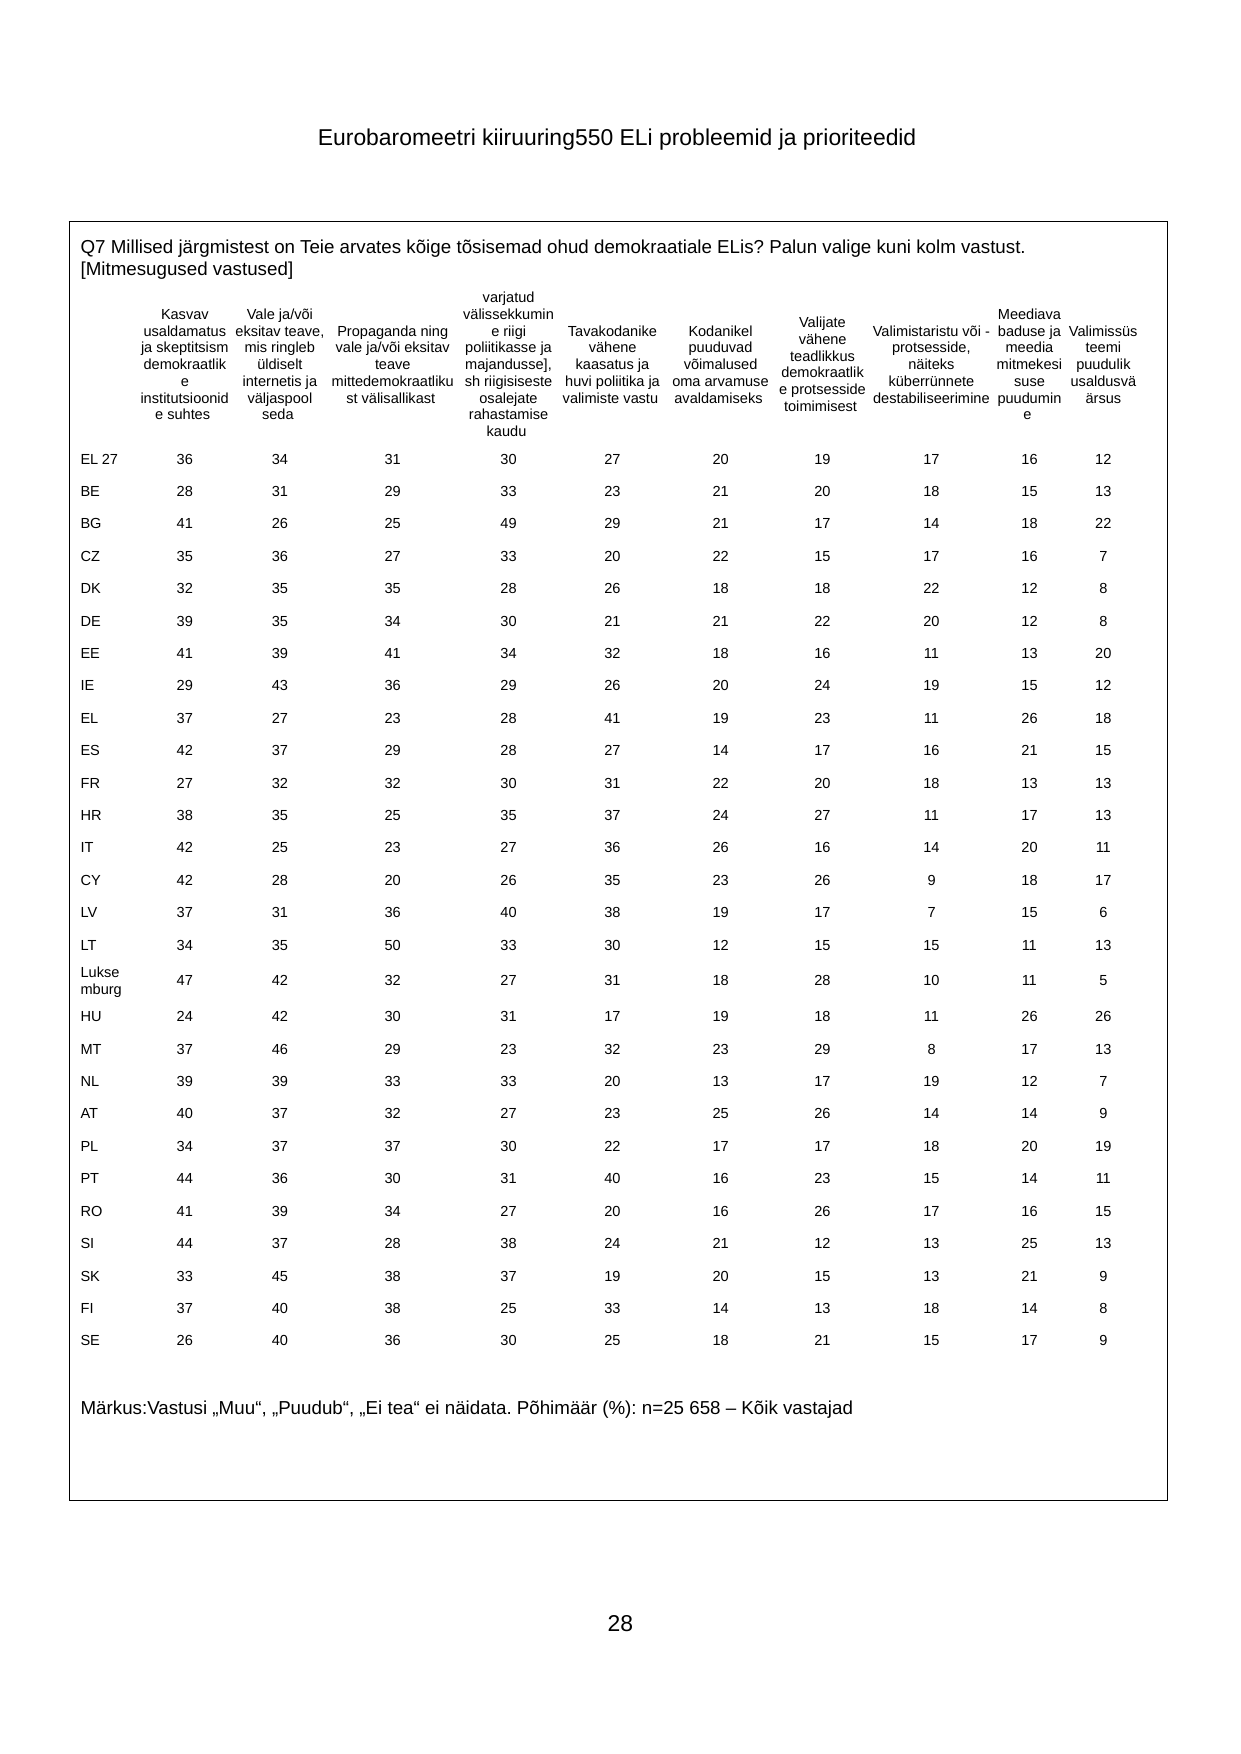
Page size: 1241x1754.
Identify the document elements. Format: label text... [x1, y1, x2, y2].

table_cell 26 [559, 572, 666, 604]
table_cell 41 [559, 702, 666, 734]
table_cell 23 [328, 831, 458, 864]
table_cell 37 [328, 1130, 458, 1162]
table_cell 15 [870, 1162, 993, 1194]
table_cell 30 [328, 1000, 458, 1033]
table_cell CY [78, 864, 129, 896]
table_cell 26 [775, 864, 869, 896]
table_cell 40 [137, 1098, 232, 1130]
table_cell 12 [1066, 443, 1141, 475]
table_cell 35 [232, 799, 327, 831]
table_cell 20 [993, 831, 1066, 864]
table_cell 41 [328, 637, 458, 669]
table_cell 41 [137, 1195, 232, 1227]
table_cell 20 [666, 669, 775, 702]
table_cell 13 [1066, 766, 1141, 799]
table_cell DK [78, 572, 129, 604]
table_cell [130, 929, 137, 961]
table_cell PT [78, 1162, 129, 1194]
table_cell 31 [232, 896, 327, 928]
table_cell IE [78, 669, 129, 702]
table_cell 14 [666, 1292, 775, 1324]
table_cell 19 [559, 1259, 666, 1292]
table_cell 26 [666, 831, 775, 864]
table_cell [130, 702, 137, 734]
table_cell 25 [666, 1098, 775, 1130]
table_cell 29 [328, 734, 458, 766]
table_cell 12 [993, 572, 1066, 604]
table_cell 31 [328, 443, 458, 475]
table_cell MT [78, 1033, 129, 1065]
table_cell 21 [666, 475, 775, 507]
table_cell 8 [1066, 572, 1141, 604]
table_cell 13 [1066, 1227, 1141, 1259]
table_cell 23 [458, 1033, 559, 1065]
table_cell 8 [870, 1033, 993, 1065]
table_cell 14 [870, 831, 993, 864]
table_cell 25 [993, 1227, 1066, 1259]
table_cell 23 [775, 702, 869, 734]
table_cell [78, 286, 129, 442]
table_cell DE [78, 605, 129, 637]
table_cell 44 [137, 1162, 232, 1194]
table_cell 16 [775, 831, 869, 864]
table_cell 35 [232, 605, 327, 637]
table_cell 30 [458, 1324, 559, 1357]
table_cell 25 [559, 1324, 666, 1357]
table_cell 27 [458, 1098, 559, 1130]
table_cell 18 [1066, 702, 1141, 734]
table_cell 15 [993, 475, 1066, 507]
table_cell 26 [775, 1195, 869, 1227]
table_cell 8 [1066, 1292, 1141, 1324]
table_cell 25 [458, 1292, 559, 1324]
table_cell 37 [137, 702, 232, 734]
table_cell 41 [137, 507, 232, 540]
table_cell 29 [775, 1033, 869, 1065]
table_cell EE [78, 637, 129, 669]
table_cell 14 [870, 507, 993, 540]
table_cell 42 [137, 734, 232, 766]
table_cell 30 [458, 766, 559, 799]
table_cell 23 [559, 475, 666, 507]
table_cell 18 [870, 766, 993, 799]
table_cell 23 [328, 702, 458, 734]
table_cell HR [78, 799, 129, 831]
table_cell 24 [137, 1000, 232, 1033]
table_cell 36 [559, 831, 666, 864]
table_cell 22 [559, 1130, 666, 1162]
table_cell 22 [775, 605, 869, 637]
table_cell 19 [666, 1000, 775, 1033]
table_cell 21 [559, 605, 666, 637]
table_cell 26 [137, 1324, 232, 1357]
table_cell AT [78, 1098, 129, 1130]
table_cell 9 [1066, 1324, 1141, 1357]
table_cell [130, 1000, 137, 1033]
table_cell 28 [137, 475, 232, 507]
table_cell 14 [993, 1292, 1066, 1324]
table_cell 35 [328, 572, 458, 604]
table_cell [130, 443, 137, 475]
table_cell 24 [559, 1227, 666, 1259]
table_cell 31 [458, 1000, 559, 1033]
table_cell 29 [458, 669, 559, 702]
table_cell 31 [559, 766, 666, 799]
table_cell 18 [993, 507, 1066, 540]
table_cell 27 [458, 961, 559, 1000]
table_cell 20 [775, 766, 869, 799]
table_cell 23 [666, 1033, 775, 1065]
table_cell [130, 799, 137, 831]
table_cell [130, 1162, 137, 1194]
table_cell Kasvav usaldamatus ja skeptitsism demokraatlike institutsioonide suhtes [137, 286, 232, 442]
table_cell 26 [458, 864, 559, 896]
table_cell 22 [870, 572, 993, 604]
table_cell [130, 637, 137, 669]
table_cell 12 [993, 605, 1066, 637]
table_cell 38 [559, 896, 666, 928]
table_cell 18 [870, 1292, 993, 1324]
table_cell 40 [232, 1324, 327, 1357]
table_cell 49 [458, 507, 559, 540]
table_cell 27 [559, 443, 666, 475]
table_cell 33 [137, 1259, 232, 1292]
table_cell 16 [993, 1195, 1066, 1227]
table_cell [130, 1195, 137, 1227]
table_cell 30 [458, 1130, 559, 1162]
table_cell [130, 605, 137, 637]
table_cell [130, 1259, 137, 1292]
table_cell 18 [666, 572, 775, 604]
table_cell 13 [775, 1292, 869, 1324]
table_cell 21 [666, 1227, 775, 1259]
table_cell 20 [559, 540, 666, 572]
table_cell PL [78, 1130, 129, 1162]
table_cell Luksemburg [78, 961, 129, 1000]
table_cell 27 [137, 766, 232, 799]
table_cell 37 [559, 799, 666, 831]
table_cell Tavakodanike vähene kaasatus ja huvi poliitika ja valimiste vastu [559, 286, 666, 442]
table_cell [130, 669, 137, 702]
table_cell 39 [232, 637, 327, 669]
table_cell 7 [870, 896, 993, 928]
table_cell 37 [232, 734, 327, 766]
table_cell 20 [666, 443, 775, 475]
table_cell 34 [137, 929, 232, 961]
table_cell 29 [328, 475, 458, 507]
table_cell 39 [232, 1065, 327, 1097]
table_cell 46 [232, 1033, 327, 1065]
table_cell 18 [775, 572, 869, 604]
table_cell [130, 1324, 137, 1357]
table_cell 38 [458, 1227, 559, 1259]
table_cell 39 [232, 1195, 327, 1227]
table_cell 29 [328, 1033, 458, 1065]
table_cell 32 [328, 1098, 458, 1130]
table_cell varjatud välissekkumine riigi poliitikasse ja majandusse], sh riigisiseste osalejate rahastamise kaudu [458, 286, 559, 442]
table_cell 11 [870, 1000, 993, 1033]
table_cell 28 [232, 864, 327, 896]
table_cell 37 [232, 1130, 327, 1162]
table_cell 18 [775, 1000, 869, 1033]
table_cell 36 [328, 896, 458, 928]
table_cell 34 [137, 1130, 232, 1162]
table_cell 11 [1066, 1162, 1141, 1194]
table_cell 27 [232, 702, 327, 734]
table_cell 13 [993, 637, 1066, 669]
table_cell 50 [328, 929, 458, 961]
table_cell FR [78, 766, 129, 799]
table_cell BG [78, 507, 129, 540]
table_cell 35 [559, 864, 666, 896]
table_cell [130, 507, 137, 540]
table_cell 20 [666, 1259, 775, 1292]
table_cell IT [78, 831, 129, 864]
table_cell EL 27 [78, 443, 129, 475]
table_cell 34 [328, 1195, 458, 1227]
table_cell 22 [666, 766, 775, 799]
table_cell 27 [559, 734, 666, 766]
table_cell 23 [775, 1162, 869, 1194]
table_cell 15 [775, 540, 869, 572]
table_cell 27 [458, 1195, 559, 1227]
table_cell FI [78, 1292, 129, 1324]
table_cell SI [78, 1227, 129, 1259]
table_cell 15 [993, 896, 1066, 928]
table_cell 41 [137, 637, 232, 669]
table_cell 14 [993, 1162, 1066, 1194]
table_cell 35 [137, 540, 232, 572]
table_cell 33 [328, 1065, 458, 1097]
table_cell 34 [232, 443, 327, 475]
table_cell 15 [775, 1259, 869, 1292]
table_cell 13 [1066, 475, 1141, 507]
table_cell 33 [458, 540, 559, 572]
table_cell 21 [666, 507, 775, 540]
table_cell 42 [232, 961, 327, 1000]
table_cell 18 [666, 637, 775, 669]
table_cell ES [78, 734, 129, 766]
table_cell 36 [328, 1324, 458, 1357]
table_cell 33 [458, 929, 559, 961]
table_cell 36 [232, 1162, 327, 1194]
table_cell 16 [993, 443, 1066, 475]
table_cell 38 [328, 1292, 458, 1324]
table_cell 15 [775, 929, 869, 961]
table_cell 23 [559, 1098, 666, 1130]
table_cell 29 [137, 669, 232, 702]
table_cell 15 [870, 1324, 993, 1357]
table_cell 26 [1066, 1000, 1141, 1033]
table_cell 12 [993, 1065, 1066, 1097]
table_cell Vale ja/või eksitav teave, mis ringleb üldiselt internetis ja väljaspool seda [232, 286, 327, 442]
table_cell [130, 572, 137, 604]
table_cell 29 [559, 507, 666, 540]
table_cell 17 [993, 1033, 1066, 1065]
table_cell 7 [1066, 1065, 1141, 1097]
table_cell 12 [666, 929, 775, 961]
table_cell 8 [1066, 605, 1141, 637]
table_cell 35 [232, 572, 327, 604]
table_cell EL [78, 702, 129, 734]
table_cell 27 [775, 799, 869, 831]
table_cell 11 [1066, 831, 1141, 864]
table_cell RO [78, 1195, 129, 1227]
table_cell 28 [458, 572, 559, 604]
table_cell 11 [993, 929, 1066, 961]
table_cell 15 [1066, 734, 1141, 766]
table_cell 37 [137, 1292, 232, 1324]
table_cell 33 [458, 1065, 559, 1097]
table_cell 42 [137, 831, 232, 864]
table_cell [130, 896, 137, 928]
table_cell 36 [137, 443, 232, 475]
table_cell 17 [870, 1195, 993, 1227]
table_cell 28 [775, 961, 869, 1000]
table_cell 13 [1066, 1033, 1141, 1065]
table_cell 31 [458, 1162, 559, 1194]
table_cell 12 [1066, 669, 1141, 702]
table_cell 33 [559, 1292, 666, 1324]
table_cell 9 [1066, 1098, 1141, 1130]
table_cell LT [78, 929, 129, 961]
table_cell 21 [993, 1259, 1066, 1292]
table_cell 47 [137, 961, 232, 1000]
table_cell 26 [559, 669, 666, 702]
table_cell 44 [137, 1227, 232, 1259]
table_cell 20 [775, 475, 869, 507]
table_cell 38 [137, 799, 232, 831]
table_cell 32 [559, 1033, 666, 1065]
table_cell Meediavabaduse ja meedia mitmekesisuse puudumine [993, 286, 1066, 442]
table_cell [130, 475, 137, 507]
table_cell 32 [137, 572, 232, 604]
table_cell 17 [870, 443, 993, 475]
table_cell 28 [458, 702, 559, 734]
table_cell 26 [993, 702, 1066, 734]
table_cell 18 [993, 864, 1066, 896]
table_cell BE [78, 475, 129, 507]
table_cell 20 [1066, 637, 1141, 669]
table_cell 13 [1066, 929, 1141, 961]
table_cell 35 [458, 799, 559, 831]
table_cell 16 [775, 637, 869, 669]
table_cell 37 [458, 1259, 559, 1292]
table_cell 15 [1066, 1195, 1141, 1227]
table_cell 20 [559, 1065, 666, 1097]
table_cell 19 [666, 702, 775, 734]
table_cell Valimissüsteemi puudulik usaldusväärsus [1066, 286, 1141, 442]
table_cell 22 [666, 540, 775, 572]
table_cell 22 [1066, 507, 1141, 540]
table_cell 36 [328, 669, 458, 702]
table_cell 17 [1066, 864, 1141, 896]
table_cell 13 [1066, 799, 1141, 831]
table_cell 11 [993, 961, 1066, 1000]
table_cell 16 [666, 1195, 775, 1227]
table_cell 37 [137, 896, 232, 928]
table_cell 16 [993, 540, 1066, 572]
table_cell Märkus:Vastusi „Muu“, „Puudub“, „Ei tea“ ei näidata. Põhimäär (%): n=25 658 – Kõik vastajad [78, 1357, 1141, 1459]
table_cell 13 [666, 1065, 775, 1097]
table_cell 28 [328, 1227, 458, 1259]
table_cell 32 [232, 766, 327, 799]
table_cell 39 [137, 1065, 232, 1097]
table_cell 25 [232, 831, 327, 864]
table_cell 17 [775, 1130, 869, 1162]
table_cell [130, 1130, 137, 1162]
table_cell HU [78, 1000, 129, 1033]
table_cell 34 [458, 637, 559, 669]
table_cell 31 [232, 475, 327, 507]
table_cell 15 [993, 669, 1066, 702]
table_cell 26 [775, 1098, 869, 1130]
table_cell [130, 1065, 137, 1097]
table_cell 20 [993, 1130, 1066, 1162]
table_cell 21 [775, 1324, 869, 1357]
table_cell 14 [993, 1098, 1066, 1130]
table_cell 18 [666, 961, 775, 1000]
table_cell 33 [458, 475, 559, 507]
table_cell 5 [1066, 961, 1141, 1000]
table_cell [130, 831, 137, 864]
table_cell 13 [870, 1227, 993, 1259]
table_cell 9 [870, 864, 993, 896]
table_cell 13 [870, 1259, 993, 1292]
table_cell 35 [232, 929, 327, 961]
table_cell 18 [870, 1130, 993, 1162]
table_cell 30 [328, 1162, 458, 1194]
table_cell 31 [559, 961, 666, 1000]
table_cell 24 [666, 799, 775, 831]
table_cell 42 [137, 864, 232, 896]
table_cell 26 [232, 507, 327, 540]
table_cell 6 [1066, 896, 1141, 928]
table_cell 20 [328, 864, 458, 896]
table_cell 30 [559, 929, 666, 961]
table_cell CZ [78, 540, 129, 572]
table_cell 32 [328, 961, 458, 1000]
table_cell 34 [328, 605, 458, 637]
table_cell Kodanikel puuduvad võimalused oma arvamuse avaldamiseks [666, 286, 775, 442]
table_cell 21 [666, 605, 775, 637]
table_cell 20 [559, 1195, 666, 1227]
table_cell 11 [870, 702, 993, 734]
table_cell 17 [870, 540, 993, 572]
table_cell 32 [559, 637, 666, 669]
table_cell 17 [775, 507, 869, 540]
table_cell SE [78, 1324, 129, 1357]
table_cell 16 [870, 734, 993, 766]
table_cell 17 [775, 1065, 869, 1097]
table_cell 42 [232, 1000, 327, 1033]
table_cell Propaganda ning vale ja/või eksitav teave mittedemokraatlikust välisallikast [328, 286, 458, 442]
table_cell NL [78, 1065, 129, 1097]
table_cell 37 [232, 1227, 327, 1259]
table_cell 40 [559, 1162, 666, 1194]
table_cell Valimistaristu või -protsesside, näiteks küberrünnete destabiliseerimine [870, 286, 993, 442]
table_cell 17 [666, 1130, 775, 1162]
table_cell 17 [993, 799, 1066, 831]
table_cell 19 [870, 1065, 993, 1097]
table_cell 40 [232, 1292, 327, 1324]
table_cell [130, 1292, 137, 1324]
table_cell 18 [666, 1324, 775, 1357]
table_cell 17 [993, 1324, 1066, 1357]
table_cell 13 [993, 766, 1066, 799]
table_cell 17 [775, 734, 869, 766]
table_cell 21 [993, 734, 1066, 766]
table_cell 18 [870, 475, 993, 507]
table_cell 37 [232, 1098, 327, 1130]
table_cell [130, 1227, 137, 1259]
table_cell 30 [458, 443, 559, 475]
table_cell 14 [870, 1098, 993, 1130]
table_cell 11 [870, 637, 993, 669]
table_cell 43 [232, 669, 327, 702]
table_cell LV [78, 896, 129, 928]
table_cell 14 [666, 734, 775, 766]
table_header Q7 Millised järgmistest on Teie arvates kõige tõsisemad ohud demokraatiale ELis? Palun valige kuni kolm vastust. [Mitmesugused vastused] [78, 230, 1141, 286]
table_cell Valijate vähene teadlikkus demokraatlike protsesside toimimisest [775, 286, 869, 442]
table_cell 11 [870, 799, 993, 831]
table_cell [130, 1033, 137, 1065]
table_cell [130, 961, 137, 1000]
table_cell 19 [1066, 1130, 1141, 1162]
table_cell [130, 540, 137, 572]
table_cell 39 [137, 605, 232, 637]
table_cell [130, 1098, 137, 1130]
table_cell 17 [559, 1000, 666, 1033]
table_cell 19 [870, 669, 993, 702]
table_cell 32 [328, 766, 458, 799]
table_cell 27 [328, 540, 458, 572]
table_cell 26 [993, 1000, 1066, 1033]
table_cell 15 [870, 929, 993, 961]
table_cell [130, 286, 137, 442]
table_cell 9 [1066, 1259, 1141, 1292]
table_cell 12 [775, 1227, 869, 1259]
table_cell 25 [328, 507, 458, 540]
table_cell 38 [328, 1259, 458, 1292]
table_cell [130, 766, 137, 799]
table_cell 7 [1066, 540, 1141, 572]
table_cell 17 [775, 896, 869, 928]
table_cell [130, 864, 137, 896]
table_cell 37 [137, 1033, 232, 1065]
table_cell 36 [232, 540, 327, 572]
table_cell 23 [666, 864, 775, 896]
table_cell 40 [458, 896, 559, 928]
table_cell 19 [775, 443, 869, 475]
table_cell 25 [328, 799, 458, 831]
table_cell 20 [870, 605, 993, 637]
table_cell 30 [458, 605, 559, 637]
table_cell 10 [870, 961, 993, 1000]
table_cell 19 [666, 896, 775, 928]
table_cell SK [78, 1259, 129, 1292]
table_cell 24 [775, 669, 869, 702]
table_cell 27 [458, 831, 559, 864]
table_cell 45 [232, 1259, 327, 1292]
table_cell [130, 734, 137, 766]
table_cell 16 [666, 1162, 775, 1194]
table_cell 28 [458, 734, 559, 766]
